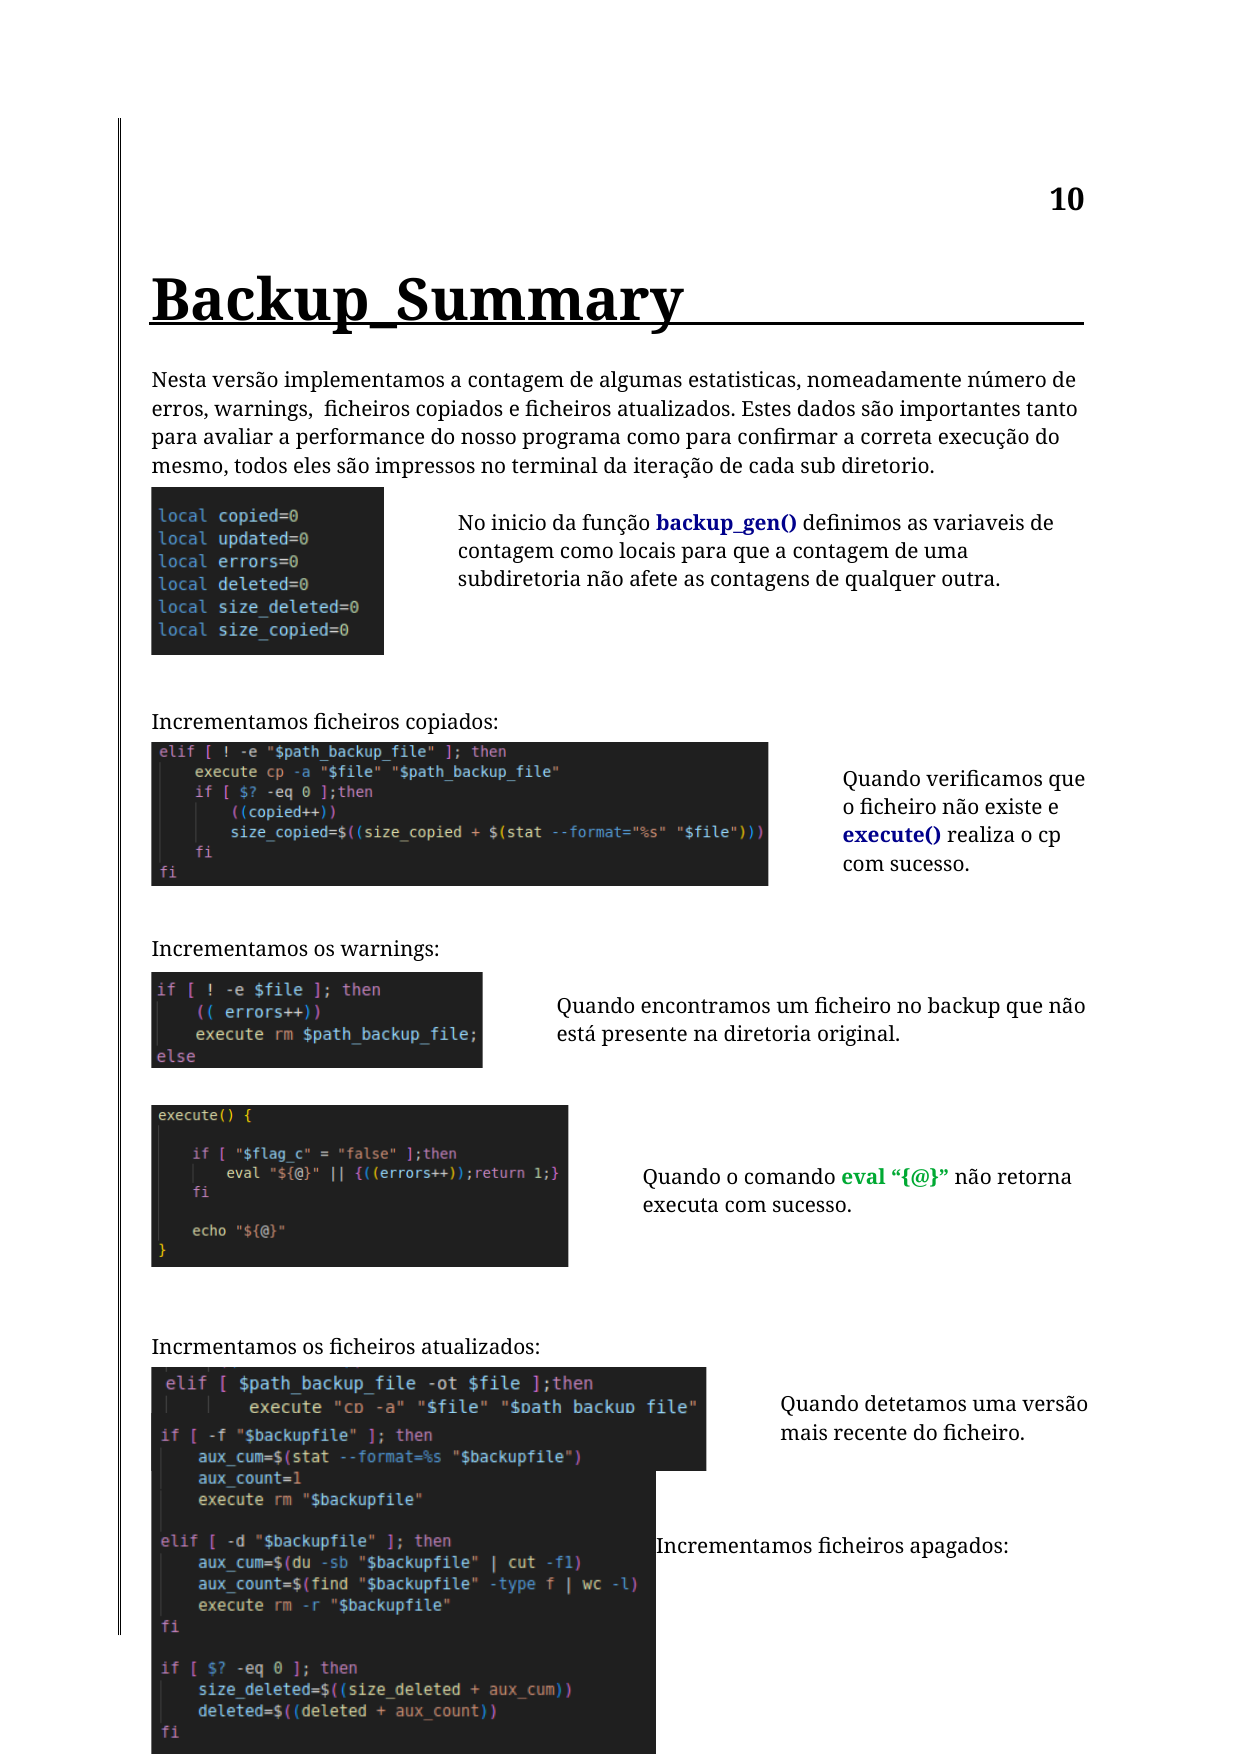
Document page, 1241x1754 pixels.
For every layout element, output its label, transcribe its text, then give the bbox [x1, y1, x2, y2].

text Quando detetamos uma versão mais recente do ficheiro. [707, 1389, 1092, 1446]
picture [151, 1105, 569, 1267]
picture [151, 1367, 707, 1754]
text Backup_Summary [151, 258, 1092, 337]
text Incrementamos ficheiros copiados: [151, 707, 1092, 735]
text No inicio da função backup_gen() definimos as variaveis de contagem como locais para que a contagem de uma subdiretoria não afete as contagens de qualquer outra. [384, 508, 1092, 593]
text Incrementamos os warnings: [151, 934, 1092, 963]
text Quando o comando eval “{@}” não retorna executa com sucesso. [569, 1162, 1092, 1219]
text Nesta versão implementamos a contagem de algumas estatisticas, nomeadamente número de erros, warnings, ficheiros copiados e ficheiros atualizados. Estes dados são importantes tanto para avaliar a performance do nosso programa como para confirmar a correta execução do mesmo, todos eles são impressos no terminal da iteração de cada sub diretorio. [151, 366, 1092, 479]
picture [151, 487, 384, 655]
text Incrementamos ficheiros apagados: [656, 1531, 1092, 1560]
text Quando encontramos um ficheiro no backup que não está presente na diretoria original. [483, 991, 1092, 1048]
text Incrmentamos os ficheiros atualizados: [151, 1332, 1092, 1361]
text Quando verificamos que o ficheiro não existe e execute() realiza o cp com sucesso. [769, 764, 1092, 877]
picture [151, 972, 483, 1068]
picture [151, 742, 769, 886]
